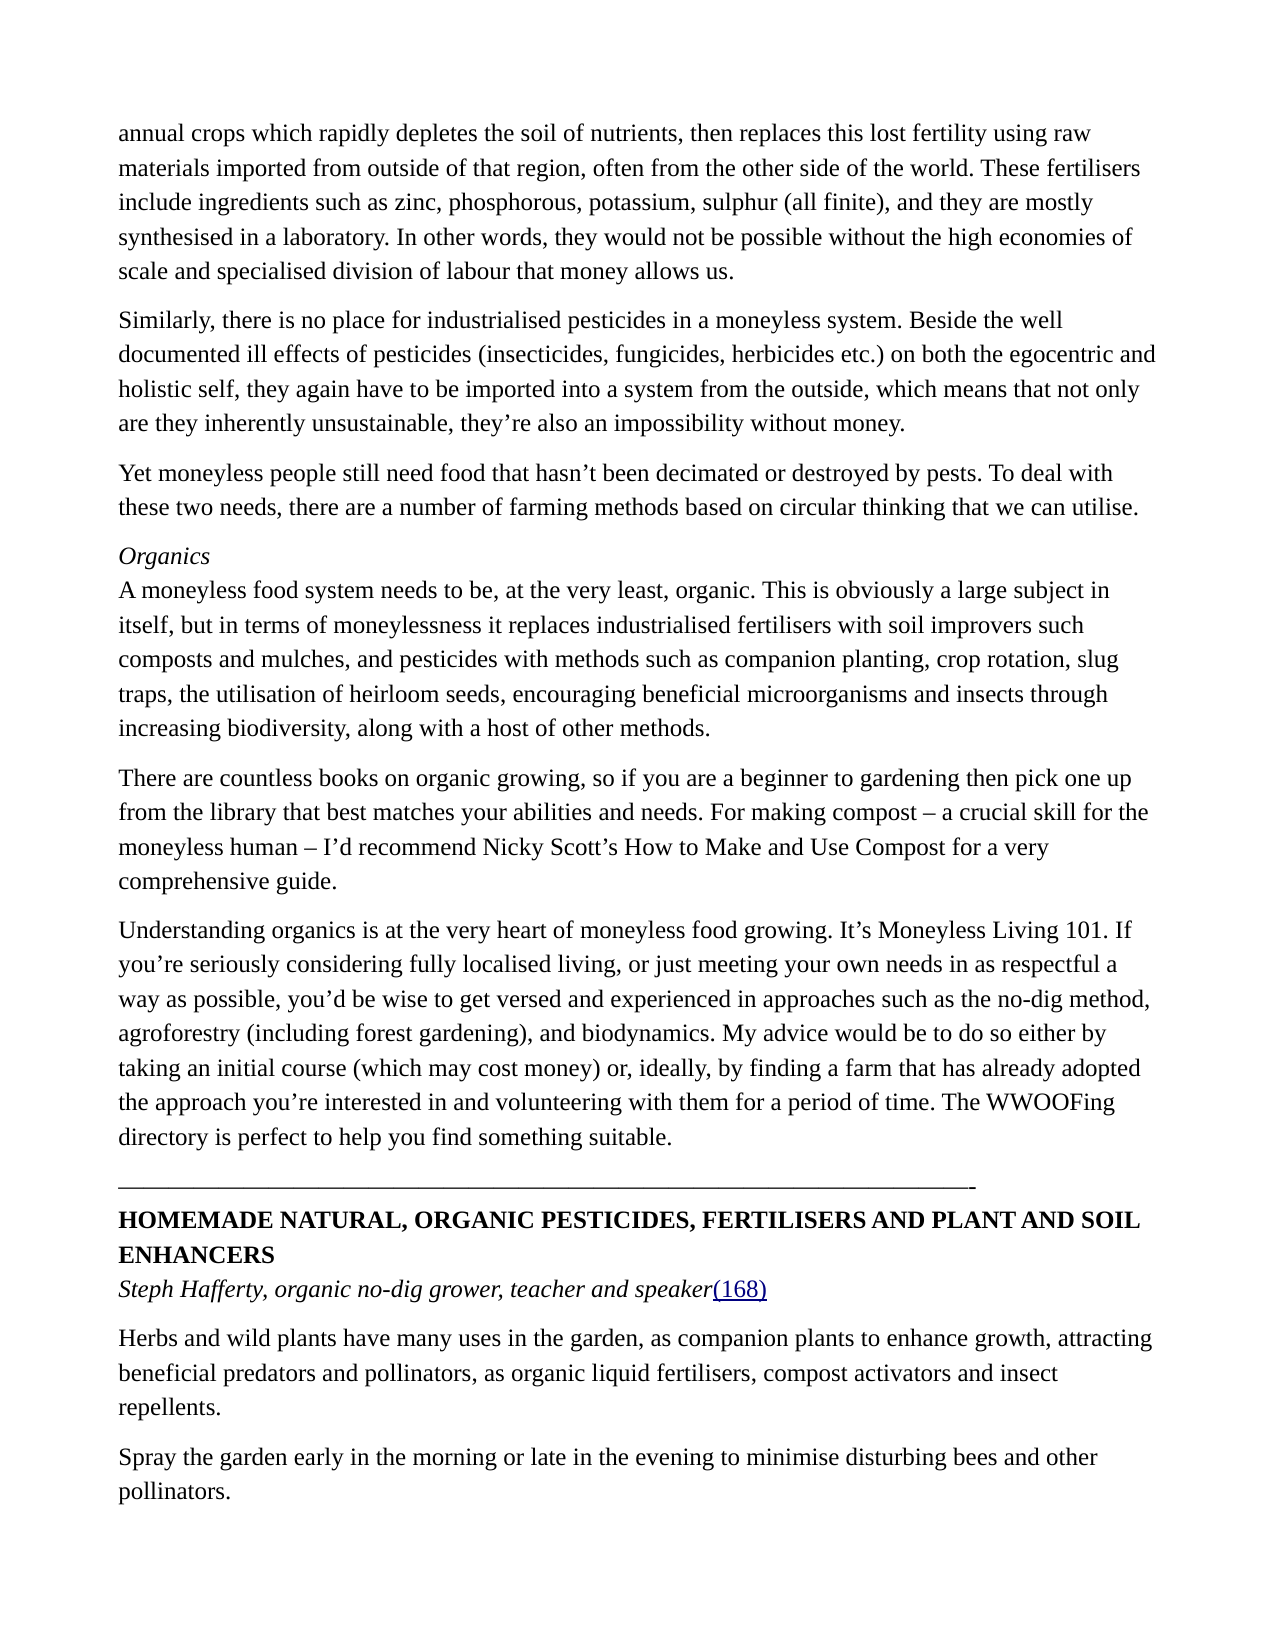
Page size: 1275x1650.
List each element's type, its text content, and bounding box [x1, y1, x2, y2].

text Yet moneyless people still need food that hasn’t been decimated or destroyed by pests. To deal with these two needs, there are a number of farming methods based on circular thinking that we can utilise. [118, 458, 1157, 521]
text Spray the garden early in the morning or late in the evening to minimise disturbing bees and other pollinators. [118, 1442, 1157, 1505]
text Understanding organics is at the very heart of moneyless food growing. It’s Moneyless Living 101. If you’re seriously considering fully localised living, or just meeting your own needs in as respectful a way as possible, you’d be wise to get versed and experienced in approaches such as the no-dig method, agroforestry (including forest gardening), and biodynamics. My advice would be to do so either by taking an initial course (which may cost money) or, ideally, by finding a farm that has already adopted the approach you’re interested in and volunteering with them for a period of time. The WWOOFing directory is perfect to help you find something suitable. [118, 915, 1157, 1151]
text Similarly, there is no place for industrialised pesticides in a moneyless system. Beside the well documented ill effects of pesticides (insecticides, fungicides, herbicides etc.) on both the egocentric and holistic self, they again have to be imported into a system from the outside, which means that not only are they inherently unsustainable, they’re also an impossibility without money. [118, 305, 1157, 437]
text There are countless books on organic growing, so if you are a beginner to gardening then pick one up from the library that best matches your abilities and needs. For making compost – a crucial skill for the moneyless human – I’d recommend Nicky Scott’s How to Make and Use Compost for a very comprehensive guide. [118, 763, 1157, 895]
text ——————————————————————————————————- HOMEMADE NATURAL, ORGANIC PESTICIDES, FERTILISERS AND PLANT AND SOIL ENHANCERS Steph Hafferty, organic no-dig grower, teacher and speaker(168) [118, 1171, 1157, 1303]
text Organics A moneyless food system needs to be, at the very least, organic. This is obviously a large subject in itself, but in terms of moneylessness it replaces industrialised fertilisers with soil improvers such composts and mulches, and pesticides with methods such as companion planting, crop rotation, slug traps, the utilisation of heirloom seeds, encouraging beneficial microorganisms and insects through increasing biodiversity, along with a host of other methods. [118, 541, 1157, 742]
text Herbs and wild plants have many uses in the garden, as companion plants to enhance growth, attracting beneficial predators and pollinators, as organic liquid fertilisers, compost activators and insect repellents. [118, 1323, 1157, 1421]
text annual crops which rapidly depletes the soil of nutrients, then replaces this lost fertility using raw materials imported from outside of that region, often from the other side of the world. These fertilisers include ingredients such as zinc, phosphorous, potassium, sulphur (all finite), and they are mostly synthesised in a laboratory. In other words, they would not be possible without the high economies of scale and specialised division of labour that money allows us. [118, 118, 1157, 285]
